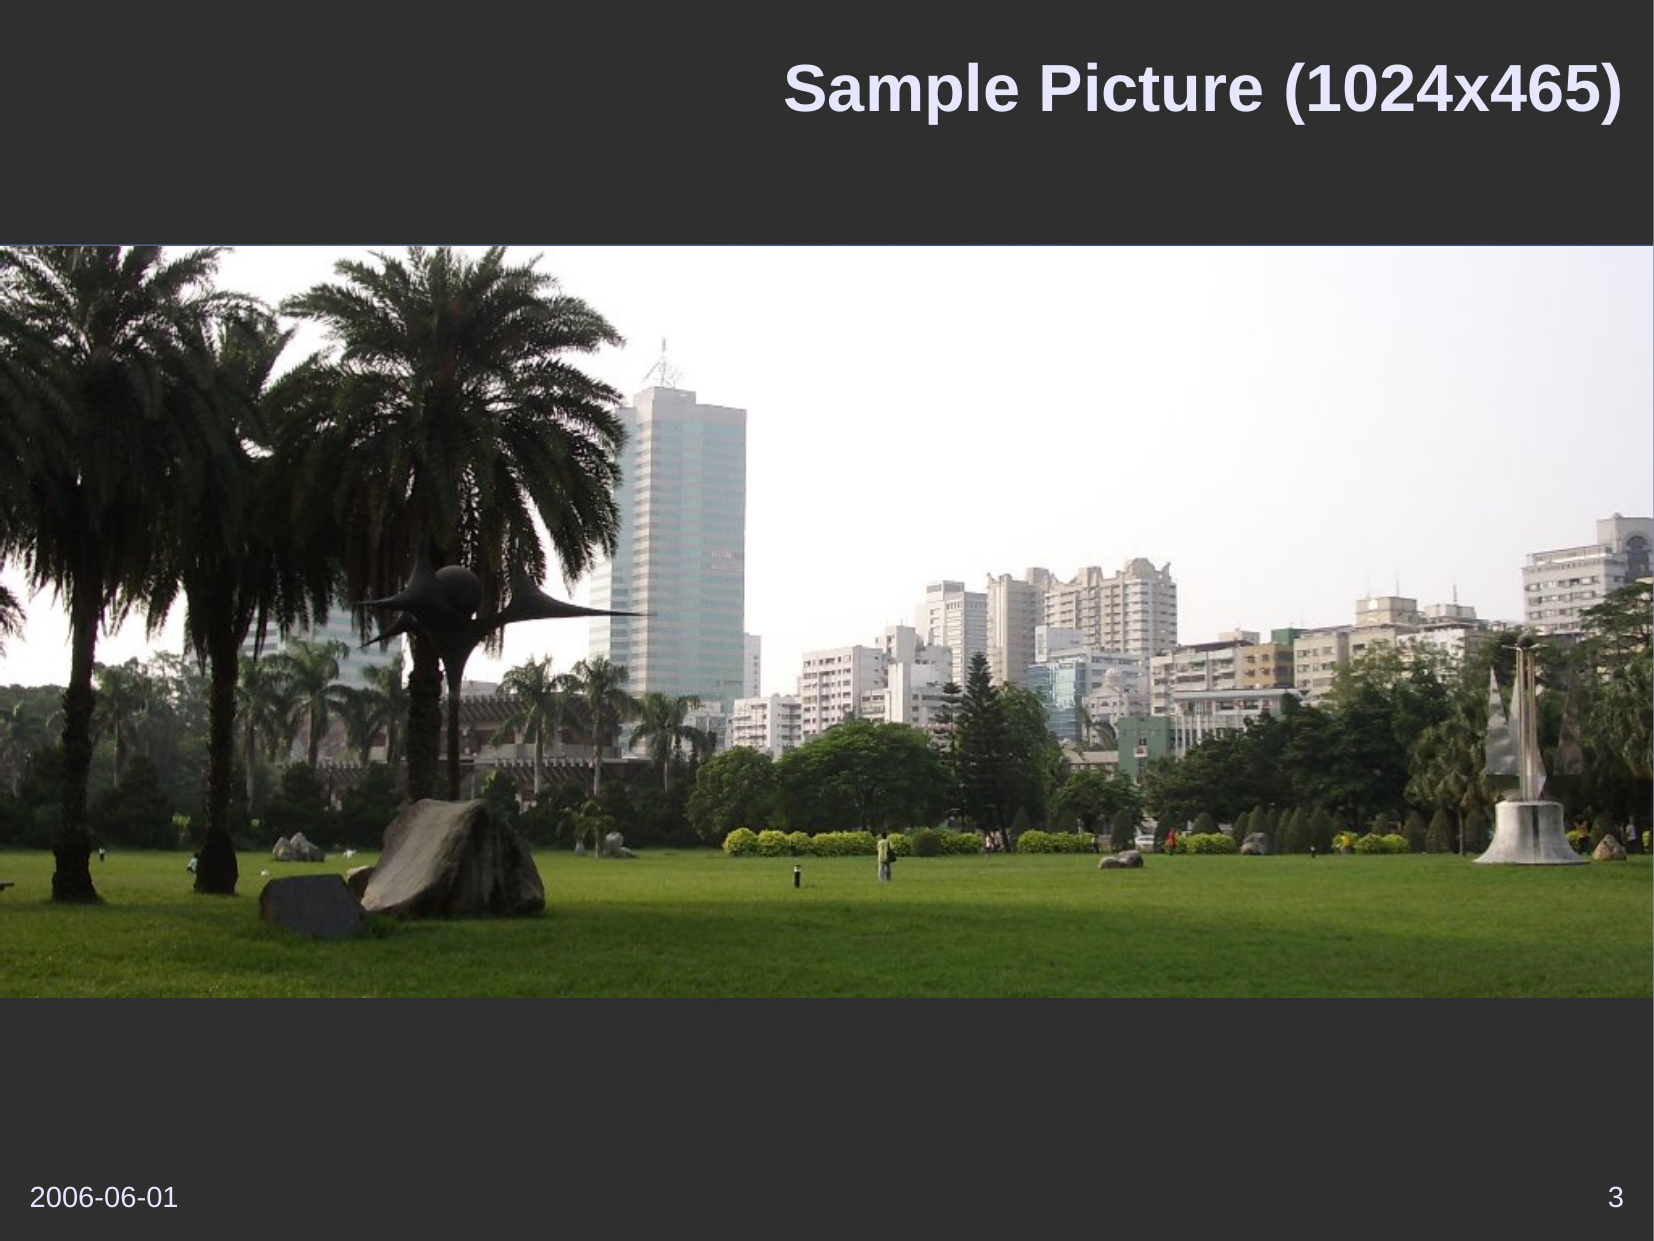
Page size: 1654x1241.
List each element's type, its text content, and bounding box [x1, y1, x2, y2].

picture [0, 0, 1654, 1241]
title Sample Picture (1024x465) [29, 29, 1625, 148]
